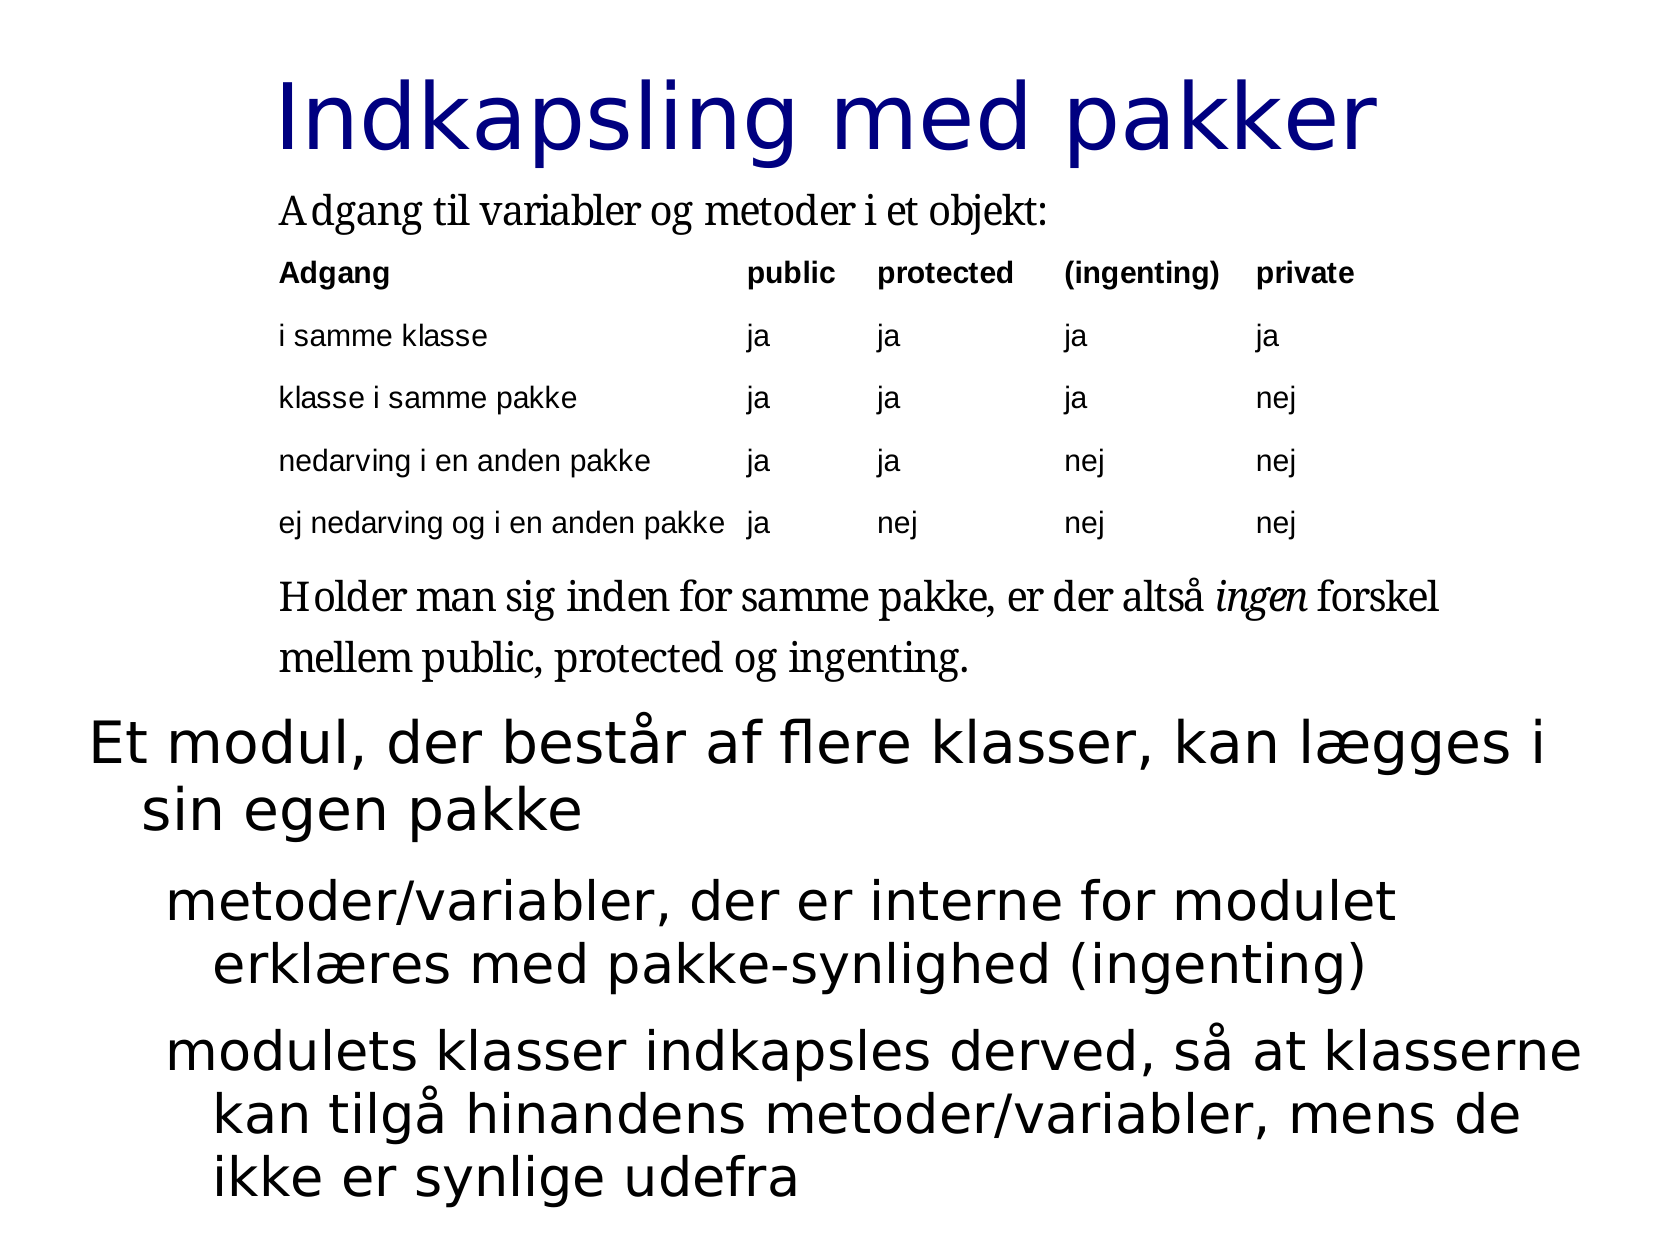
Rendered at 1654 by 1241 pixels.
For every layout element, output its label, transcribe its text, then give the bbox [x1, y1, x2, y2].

title Indkapsling med pakker [105, 14, 1549, 222]
chart [276, 176, 1458, 794]
list Et modul, der består af flere klasser, kan lægges i sin egen pakke metoder/variabler, der er interne for modulet erklæres med pakke-synlighed (ingenting) modulets klasser indkapsles derved, så at klasserne kan tilgå hinandens metoder/variabler, mens de ikke er synlige udefra [71, 709, 1595, 1142]
